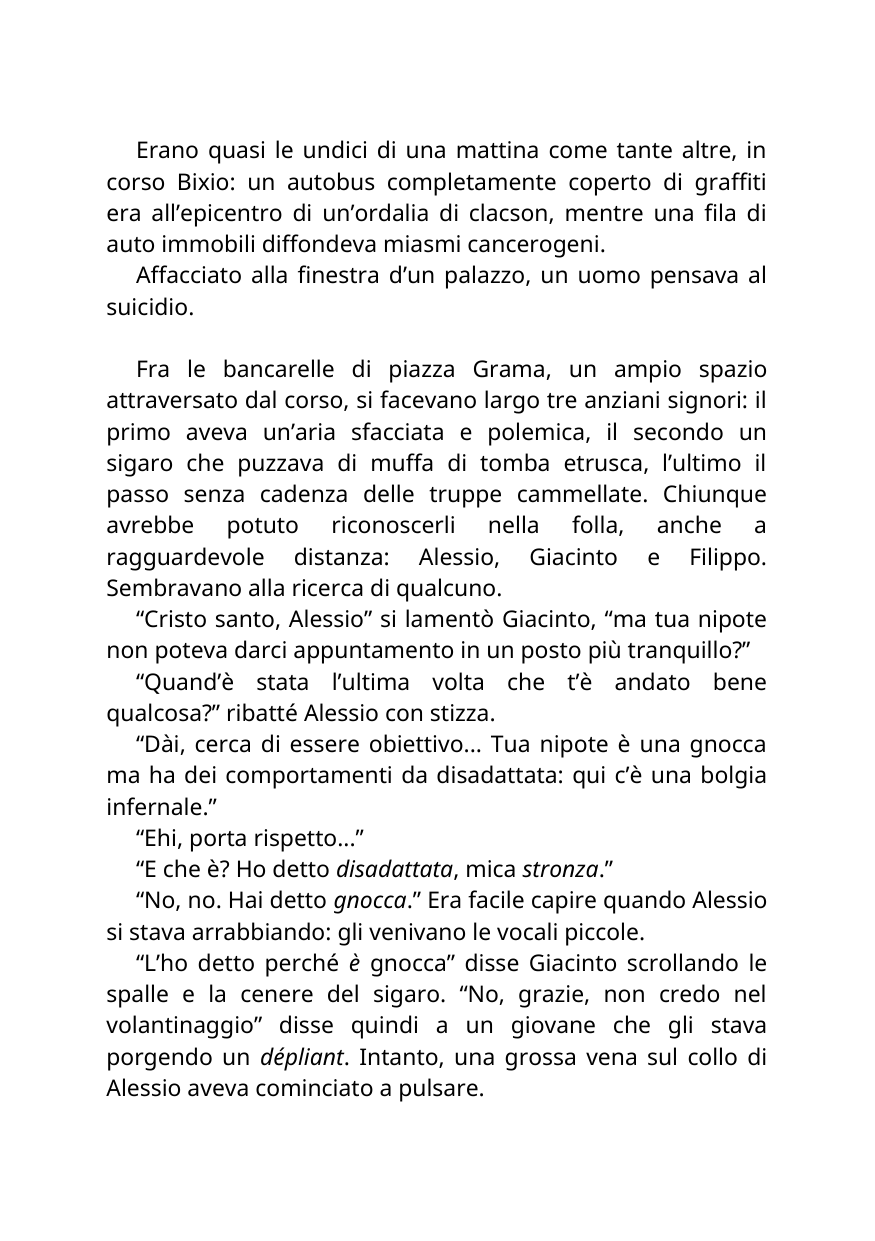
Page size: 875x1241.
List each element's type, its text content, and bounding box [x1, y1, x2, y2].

text “E che è? Ho detto disadattata, mica stronza.” [106, 853, 768, 884]
text “L’ho detto perché è gnocca” disse Giacinto scrollando le spalle e la cenere del sigaro. “No, grazie, non credo nel volantinaggio” disse quindi a un giovane che gli stava porgendo un dépliant. Intanto, una grossa vena sul collo di Alessio aveva cominciato a pulsare. [106, 947, 768, 1103]
text Affacciato alla finestra d’un palazzo, un uomo pensava al suicidio. [106, 259, 768, 322]
text Erano quasi le undici di una mattina come tante altre, in corso Bixio: un autobus completamente coperto di graffiti era all’epicentro di un’ordalia di clacson, mentre una fila di auto immobili diffondeva miasmi cancerogeni. [106, 134, 768, 259]
text “Dài, cerca di essere obiettivo... Tua nipote è una gnocca ma ha dei comportamenti da disadattata: qui c’è una bolgia infernale.” [106, 728, 768, 822]
text “No, no. Hai detto gnocca.” Era facile capire quando Alessio si stava arrabbiando: gli venivano le vocali piccole. [106, 884, 768, 947]
text Fra le bancarelle di piazza Grama, un ampio spazio attraversato dal corso, si facevano largo tre anziani signori: il primo aveva un’aria sfacciata e polemica, il secondo un sigaro che puzzava di muffa di tomba etrusca, l’ultimo il passo senza cadenza delle truppe cammellate. Chiunque avrebbe potuto riconoscerli nella folla, anche a ragguardevole distanza: Alessio, Giacinto e Filippo. Sembravano alla ricerca di qualcuno. [106, 353, 768, 603]
text “Ehi, porta rispetto...” [106, 822, 768, 853]
text “Quand’è stata l’ultima volta che t’è andato bene qualcosa?” ribatté Alessio con stizza. [106, 666, 768, 728]
text “Cristo santo, Alessio” si lamentò Giacinto, “ma tua nipote non poteva darci appuntamento in un posto più tranquillo?” [106, 603, 768, 666]
